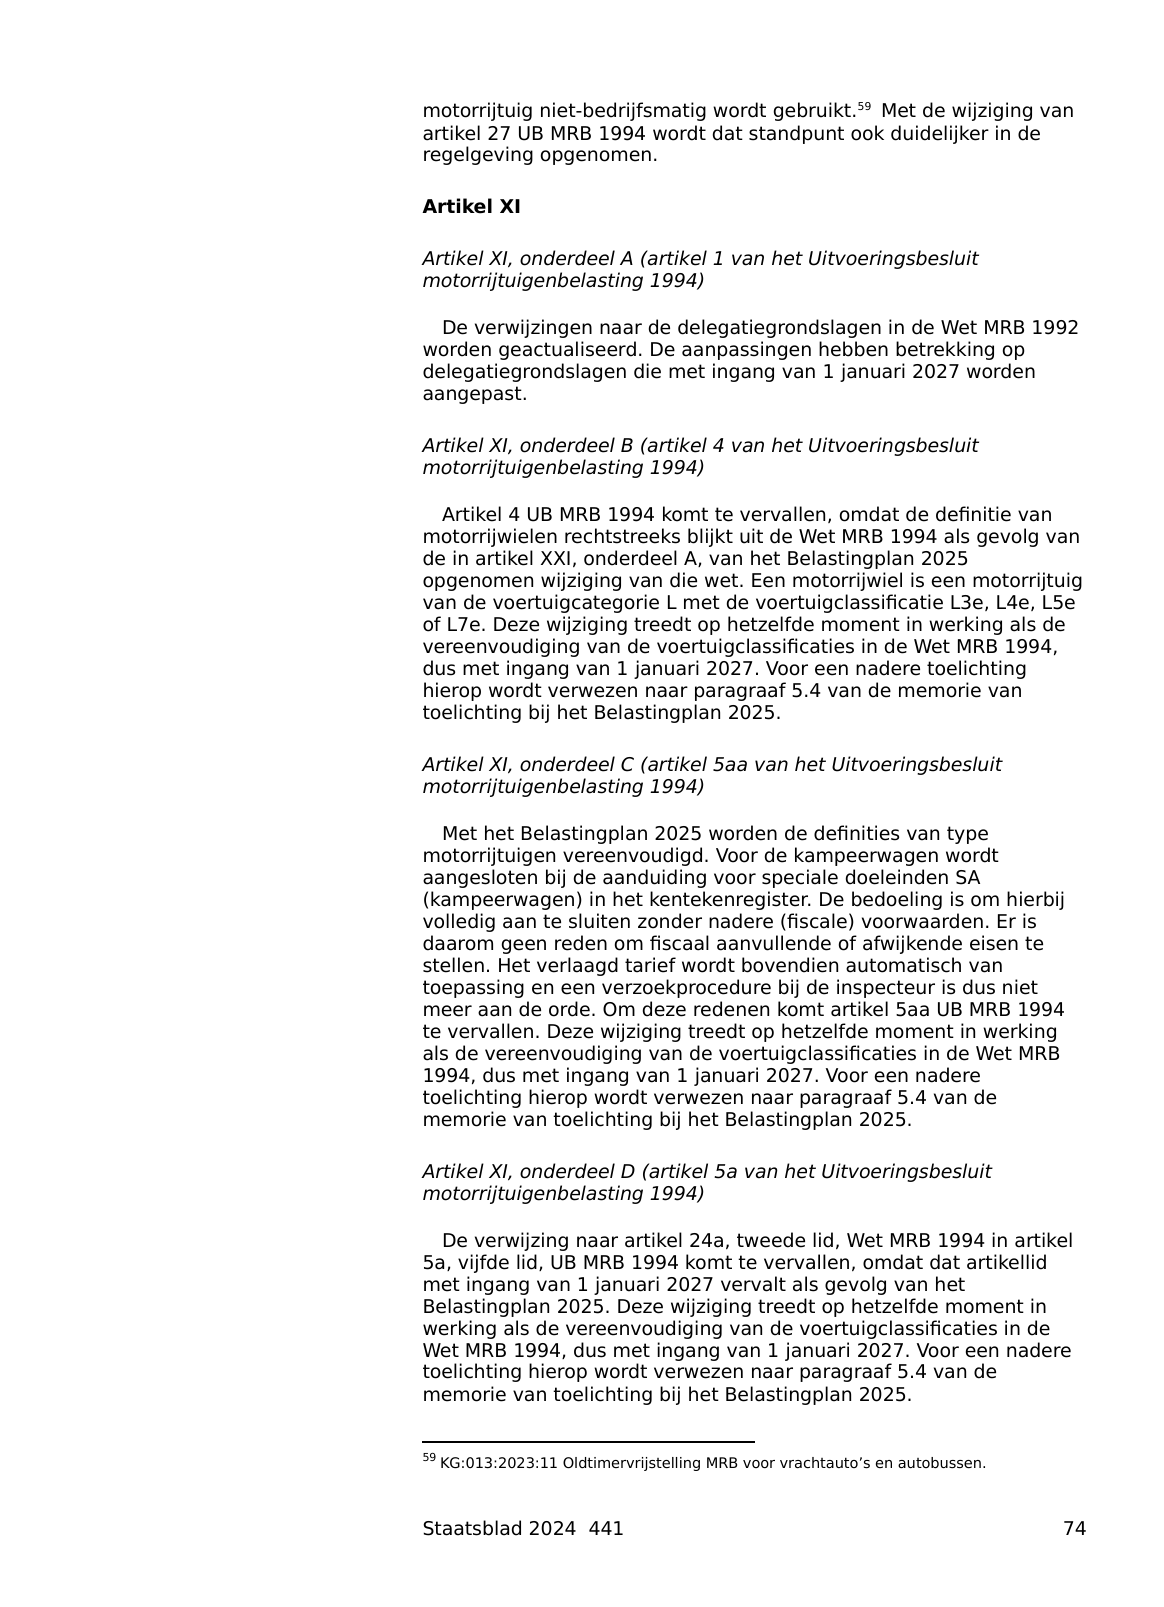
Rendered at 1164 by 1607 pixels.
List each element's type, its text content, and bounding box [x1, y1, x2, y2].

text De verwijzing naar artikel 24a, tweede lid, Wet MRB 1994 in artikel 5a, vijfde lid, UB MRB 1994 komt te vervallen, omdat dat artikellid met ingang van 1 januari 2027 vervalt als gevolg van het Belastingplan 2025. Deze wijziging treedt op hetzelfde moment in werking als de vereenvoudiging van de voertuigclassificaties in de Wet MRB 1994, dus met ingang van 1 januari 2027. Voor een nadere toelichting hierop wordt verwezen naar paragraaf 5.4 van de memorie van toelichting bij het Belastingplan 2025. [422, 1229, 1087, 1405]
subtitle Artikel XI, onderdeel C (artikel 5aa van het Uitvoeringsbesluit motorrijtuigenbelasting 1994) [422, 754, 1087, 798]
text KG:013:2023:11 Oldtimervrijstelling MRB voor vrachtauto’s en autobussen. [422, 1451, 1087, 1473]
text motorrijtuig niet-bedrijfsmatig wordt gebruikt. Met de wijziging van artikel 27 UB MRB 1994 wordt dat standpunt ook duidelijker in de regelgeving opgenomen. [422, 100, 1087, 166]
subtitle Artikel XI, onderdeel A (artikel 1 van het Uitvoeringsbesluit motorrijtuigenbelasting 1994) [422, 248, 1087, 292]
text Met het Belastingplan 2025 worden de definities van type motorrijtuigen vereenvoudigd. Voor de kampeerwagen wordt aangesloten bij de aanduiding voor speciale doeleinden SA (kampeerwagen) in het kentekenregister. De bedoeling is om hierbij volledig aan te sluiten zonder nadere (fiscale) voorwaarden. Er is daarom geen reden om fiscaal aanvullende of afwijkende eisen te stellen. Het verlaagd tarief wordt bovendien automatisch van toepassing en een verzoekprocedure bij de inspecteur is dus niet meer aan de orde. Om deze redenen komt artikel 5aa UB MRB 1994 te vervallen. Deze wijziging treedt op hetzelfde moment in werking als de vereenvoudiging van de voertuigclassificaties in de Wet MRB 1994, dus met ingang van 1 januari 2027. Voor een nadere toelichting hierop wordt verwezen naar paragraaf 5.4 van de memorie van toelichting bij het Belastingplan 2025. [422, 823, 1087, 1131]
subtitle Artikel XI, onderdeel B (artikel 4 van het Uitvoeringsbesluit motorrijtuigenbelasting 1994) [422, 435, 1087, 479]
subtitle Artikel XI [422, 196, 1087, 218]
text Artikel 4 UB MRB 1994 komt te vervallen, omdat de definitie van motorrijwielen rechtstreeks blijkt uit de Wet MRB 1994 als gevolg van de in artikel XXI, onderdeel A, van het Belastingplan 2025 opgenomen wijziging van die wet. Een motorrijwiel is een motorrijtuig van de voertuigcategorie L met de voertuigclassificatie L3e, L4e, L5e of L7e. Deze wijziging treedt op hetzelfde moment in werking als de vereenvoudiging van de voertuigclassificaties in de Wet MRB 1994, dus met ingang van 1 januari 2027. Voor een nadere toelichting hierop wordt verwezen naar paragraaf 5.4 van de memorie van toelichting bij het Belastingplan 2025. [422, 504, 1087, 724]
subtitle Artikel XI, onderdeel D (artikel 5a van het Uitvoeringsbesluit motorrijtuigenbelasting 1994) [422, 1161, 1087, 1204]
text De verwijzingen naar de delegatiegrondslagen in de Wet MRB 1992 worden geactualiseerd. De aanpassingen hebben betrekking op delegatiegrondslagen die met ingang van 1 januari 2027 worden aangepast. [422, 317, 1087, 405]
